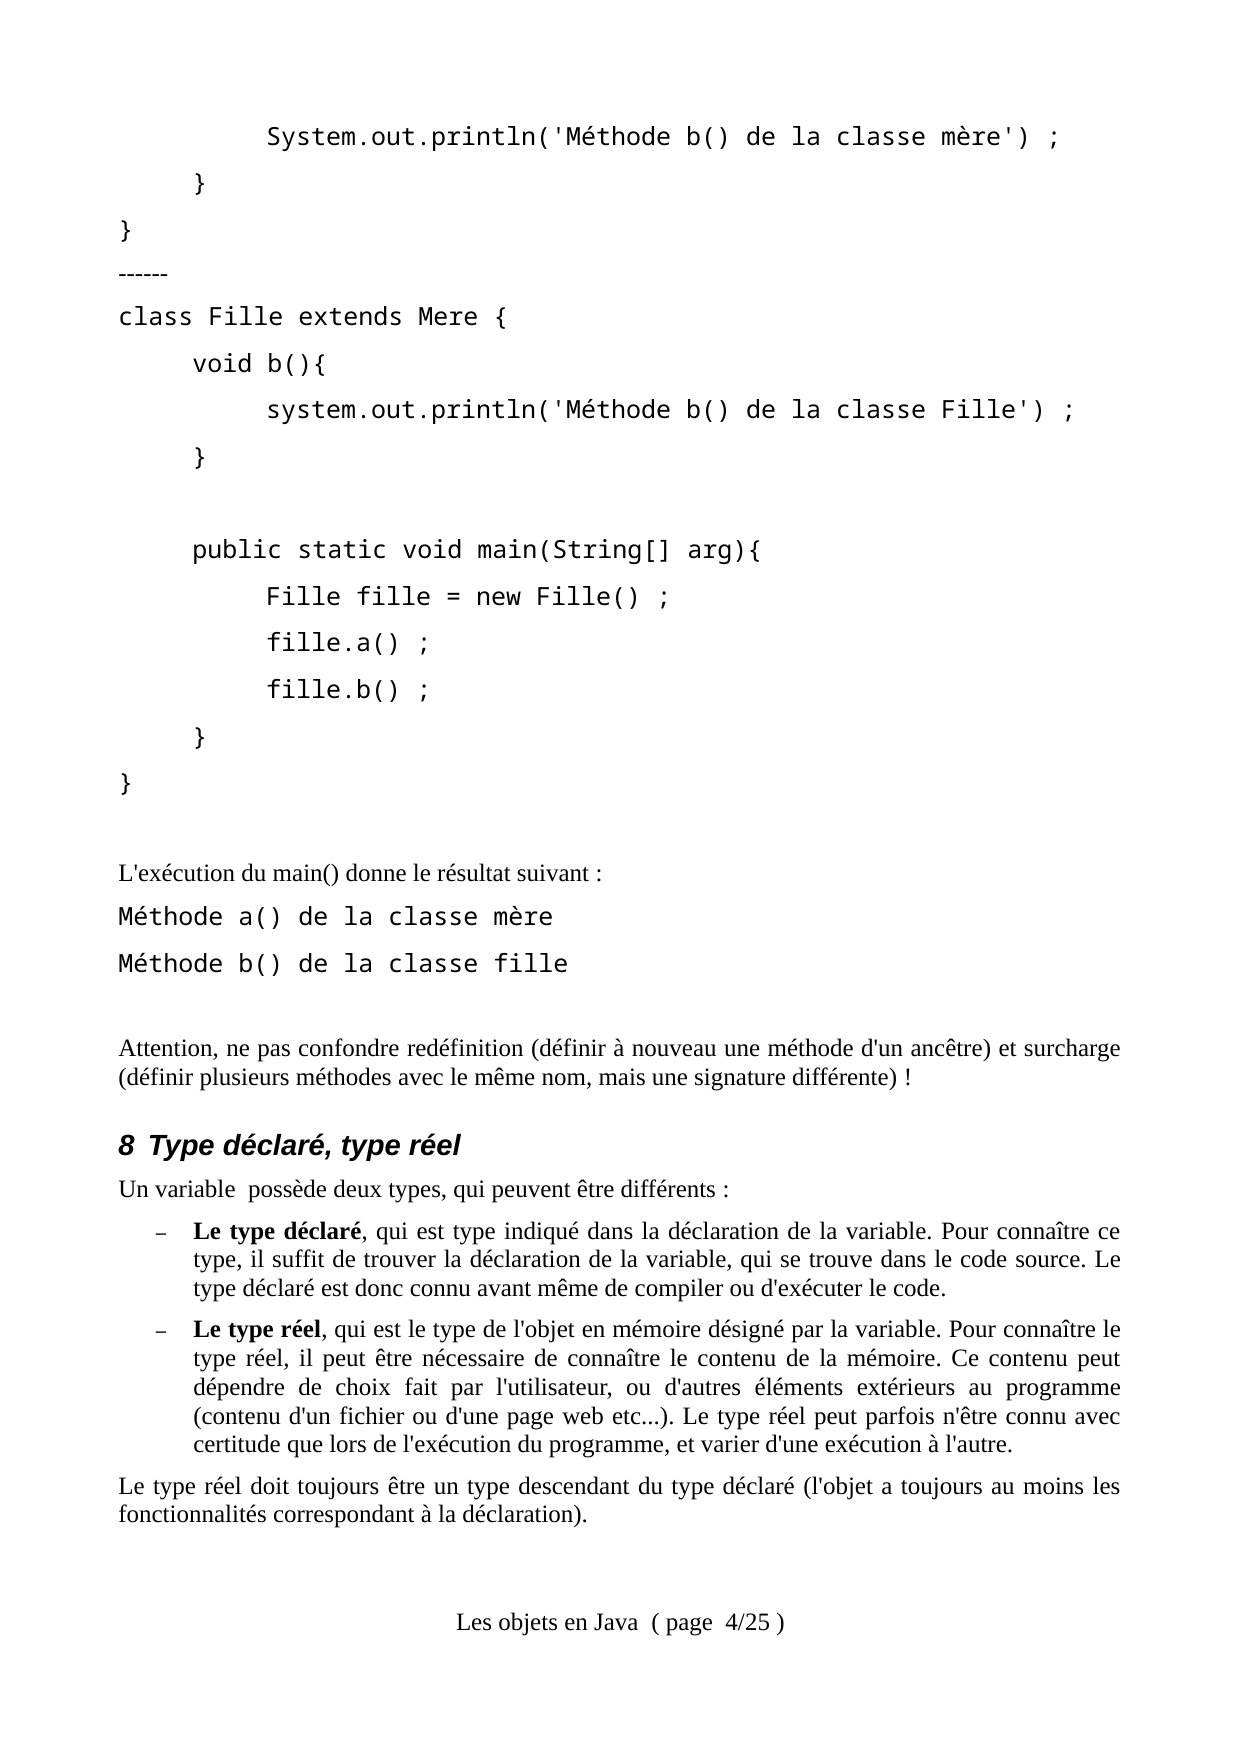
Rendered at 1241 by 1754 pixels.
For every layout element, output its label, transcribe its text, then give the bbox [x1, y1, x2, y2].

text class Fille extends Mere { [118, 299, 1122, 333]
subtitle Type déclaré, type réel [118, 1128, 1122, 1162]
text system.out.println('Méthode b() de la classe Fille') ; [118, 392, 1122, 426]
text fille.a() ; [118, 625, 1122, 659]
text public static void main(String[] arg){ [118, 532, 1122, 566]
text fille.b() ; [118, 672, 1122, 706]
text Un variable possède deux types, qui peuvent être différents : [118, 1174, 1122, 1203]
text } [118, 211, 1122, 245]
text Méthode a() de la classe mère [118, 899, 1122, 933]
text Fille fille = new Fille() ; [118, 578, 1122, 612]
text void b(){ [118, 346, 1122, 380]
text System.out.println('Méthode b() de la classe mère') ; [118, 118, 1122, 152]
text Attention, ne pas confondre redéfinition (définir à nouveau une méthode d'un ancêtre) et surcharge (définir plusieurs méthodes avec le même nom, mais une signature différente) ! [118, 1033, 1122, 1091]
list Le type réel, qui est le type de l'objet en mémoire désigné par la variable. Pour connaître le type réel, il peut être nécessaire de connaître le contenu de la mémoire. Ce contenu peut dépendre de choix fait par l'utilisateur, ou d'autres éléments extérieurs au programme (contenu d'un fichier ou d'une page web etc...). Le type réel peut parfois n'être connu avec certitude que lors de l'exécution du programme, et varier d'une exécution à l'autre. [156, 1314, 1122, 1458]
text } [118, 765, 1122, 799]
text L'exécution du main() donne le résultat suivant : [118, 858, 1122, 887]
text ------ [118, 258, 1122, 287]
list Le type déclaré, qui est type indiqué dans la déclaration de la variable. Pour connaître ce type, il suffit de trouver la déclaration de la variable, qui se trouve dans le code source. Le type déclaré est donc connu avant même de compiler ou d'exécuter le code. [156, 1216, 1122, 1302]
text } [118, 439, 1122, 473]
text Méthode b() de la classe fille [118, 946, 1122, 980]
text } [118, 165, 1122, 199]
text Le type réel doit toujours être un type descendant du type déclaré (l'objet a toujours au moins les fonctionnalités correspondant à la déclaration). [118, 1471, 1122, 1528]
text } [118, 718, 1122, 752]
